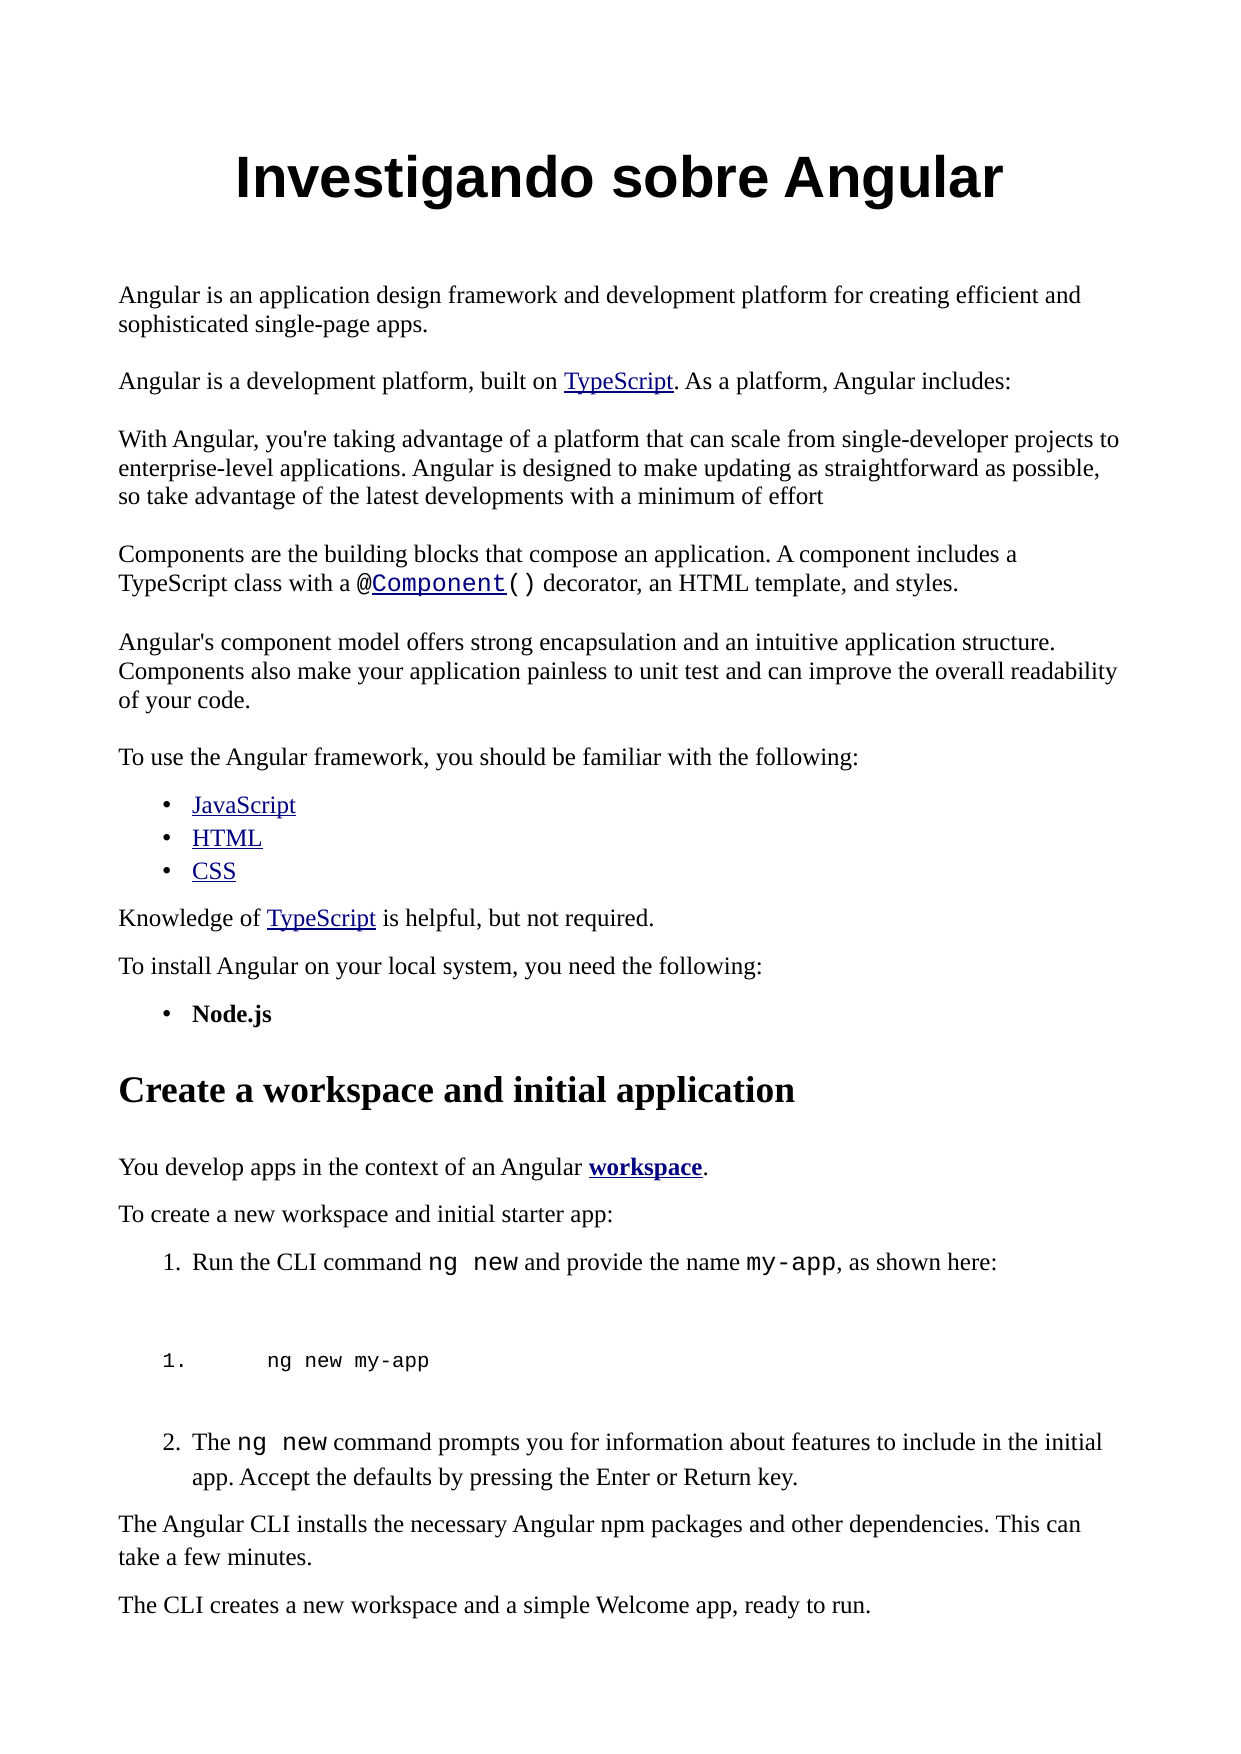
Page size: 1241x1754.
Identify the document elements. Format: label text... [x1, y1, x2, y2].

list Node.js [162, 999, 1122, 1027]
text The CLI creates a new workspace and a simple Welcome app, ready to run. [118, 1590, 1122, 1619]
text Angular is a development platform, built on TypeScript. As a platform, Angular includes: [118, 366, 1122, 395]
text Components are the building blocks that compose an application. A component includes a TypeScript class with a @Component() decorator, an HTML template, and styles. [118, 539, 1122, 598]
list Run the CLI command ng new and provide the name my-app, as shown here: [162, 1247, 1122, 1278]
text To create a new workspace and initial starter app: [118, 1199, 1122, 1228]
list JavaScript [162, 790, 1122, 819]
text To install Angular on your local system, you need the following: [118, 951, 1122, 980]
text Knowledge of TypeScript is helpful, but not required. [118, 903, 1122, 932]
title Investigando sobre Angular [118, 143, 1122, 210]
text Angular's component model offers strong encapsulation and an intuitive application structure. Components also make your application painless to unit test and can improve the overall readability of your code. [118, 627, 1122, 713]
text With Angular, you're taking advantage of a platform that can scale from single-developer projects to enterprise-level applications. Angular is designed to make updating as straightforward as possible, so take advantage of the latest developments with a minimum of effort [118, 424, 1122, 510]
text You develop apps in the context of an Angular workspace. [118, 1152, 1122, 1180]
list CSS [162, 856, 1122, 885]
list ng new my-app [162, 1350, 1122, 1373]
list HTML [162, 823, 1122, 852]
text To use the Angular framework, you should be familiar with the following: [118, 742, 1122, 771]
text Angular is an application design framework and development platform for creating efficient and sophisticated single-page apps. [118, 280, 1122, 338]
subtitle Create a workspace and initial application [118, 1067, 1122, 1110]
list The ng new command prompts you for information about features to include in the initial app. Accept the defaults by pressing the Enter or Return key. [162, 1427, 1122, 1491]
text The Angular CLI installs the necessary Angular npm packages and other dependencies. This can take a few minutes. [118, 1509, 1122, 1571]
